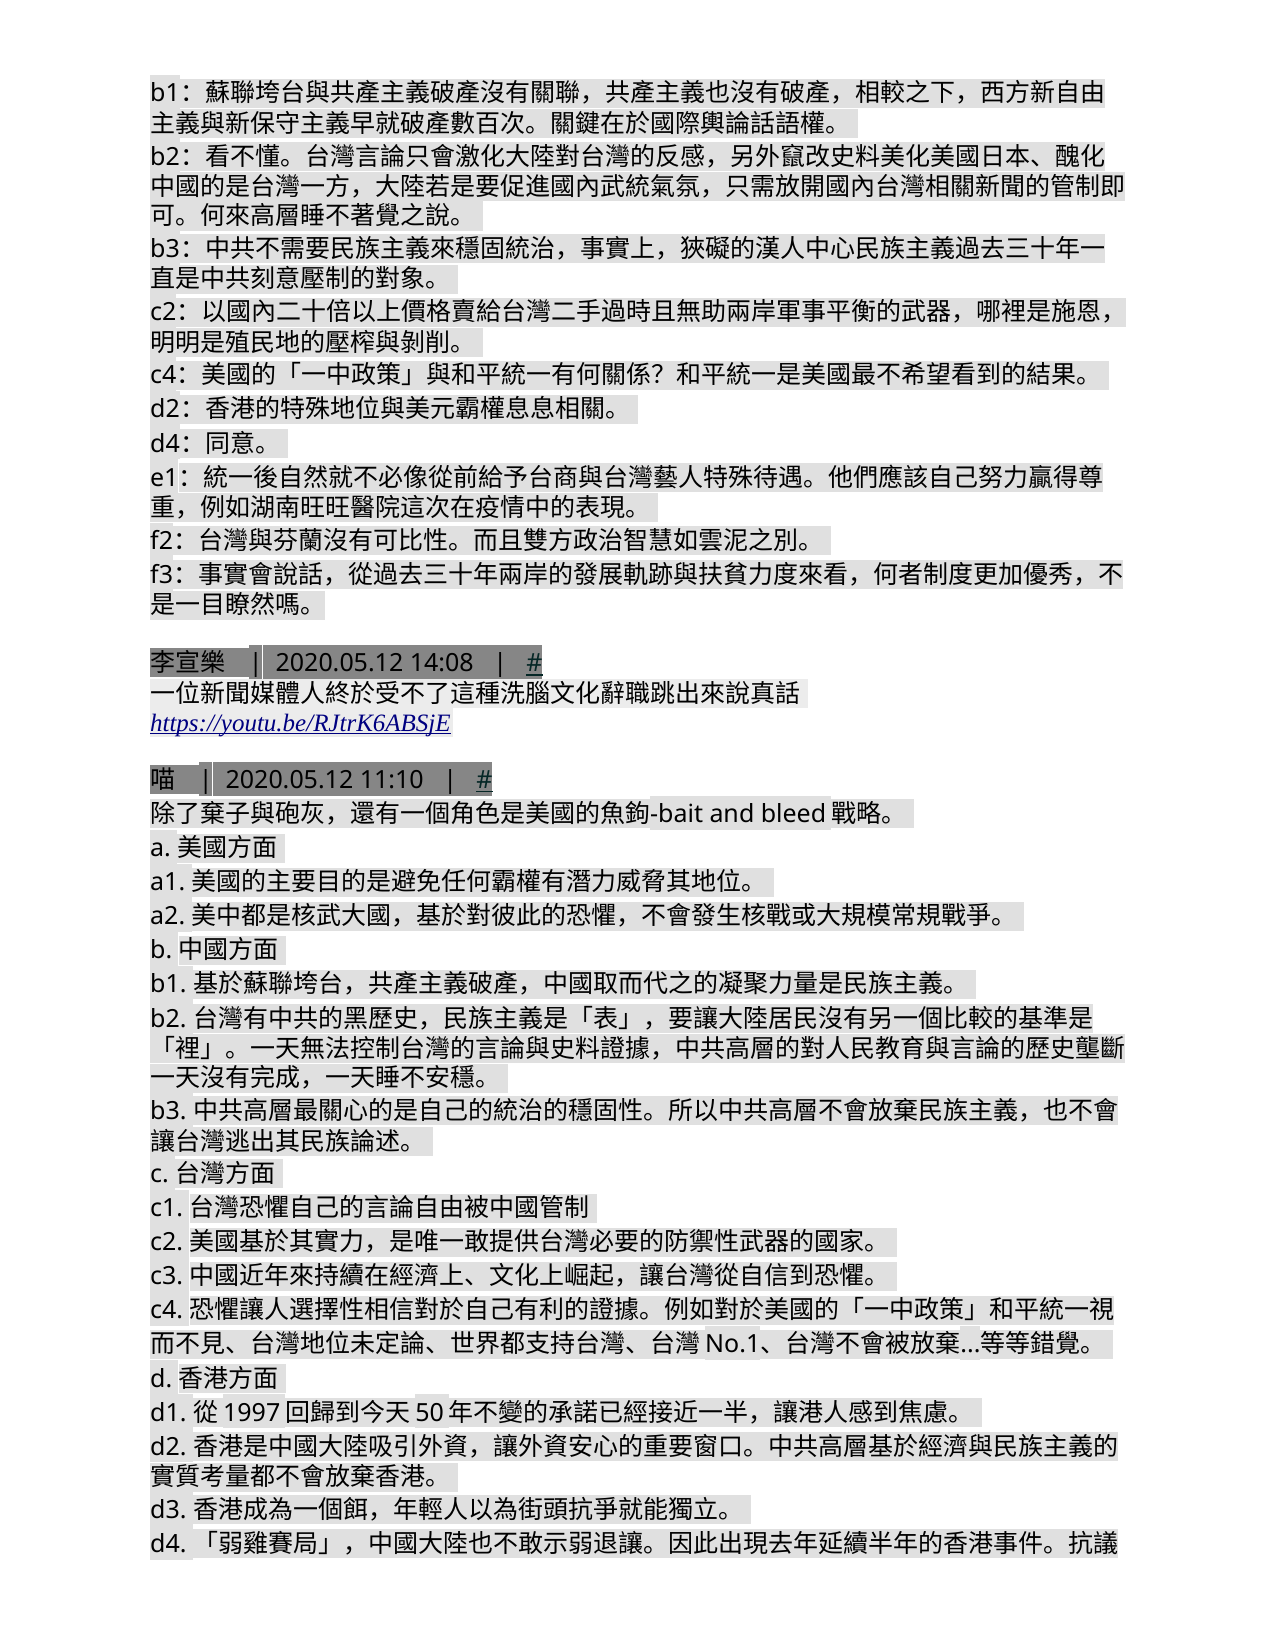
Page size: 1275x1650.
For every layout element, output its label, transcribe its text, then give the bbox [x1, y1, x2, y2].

text 喵 | 2020.05.12 11:10 | # [150, 762, 1125, 796]
text b1：蘇聯垮台與共產主義破產沒有關聯，共產主義也沒有破產，相較之下，西方新自由主義與新保守主義早就破產數百次。關鍵在於國際輿論話語權。 b2：看不懂。台灣言論只會激化大陸對台灣的反感，另外竄改史料美化美國日本、醜化中國的是台灣一方，大陸若是要促進國內武統氣氛，只需放開國內台灣相關新聞的管制即可。何來高層睡不著覺之說。 b3：中共不需要民族主義來穩固統治，事實上，狹礙的漢人中心民族主義過去三十年一直是中共刻意壓制的對象。 c2：以國內二十倍以上價格賣給台灣二手過時且無助兩岸軍事平衡的武器，哪裡是施恩，明明是殖民地的壓榨與剝削。 c4：美國的「一中政策」與和平統一有何關係？和平統一是美國最不希望看到的結果。 d2：香港的特殊地位與美元霸權息息相關。 d4：同意。 e1：統一後自然就不必像從前給予台商與台灣藝人特殊待遇。他們應該自己努力贏得尊重，例如湖南旺旺醫院這次在疫情中的表現。 f2：台灣與芬蘭沒有可比性。而且雙方政治智慧如雲泥之別。 f3：事實會說話，從過去三十年兩岸的發展軌跡與扶貧力度來看，何者制度更加優秀，不是一目瞭然嗎。 [150, 75, 1125, 620]
text 除了棄子與砲灰，還有一個角色是美國的魚鉤-bait and bleed戰略。 a. 美國方面 a1. 美國的主要目的是避免任何霸權有潛力威脅其地位。 a2. 美中都是核武大國，基於對彼此的恐懼，不會發生核戰或大規模常規戰爭。 b. 中國方面 b1. 基於蘇聯垮台，共產主義破產，中國取而代之的凝聚力量是民族主義。 b2. 台灣有中共的黑歷史，民族主義是「表」，要讓大陸居民沒有另一個比較的基準是「裡」。一天無法控制台灣的言論與史料證據，中共高層的對人民教育與言論的歷史壟斷一天沒有完成，一天睡不安穩。 b3. 中共高層最關心的是自己的統治的穩固性。所以中共高層不會放棄民族主義，也不會讓台灣逃出其民族論述。 c. 台灣方面 c1. 台灣恐懼自己的言論自由被中國管制 c2. 美國基於其實力，是唯一敢提供台灣必要的防禦性武器的國家。 c3. 中國近年來持續在經濟上、文化上崛起，讓台灣從自信到恐懼。 c4. 恐懼讓人選擇性相信對於自己有利的證據。例如對於美國的「一中政策」和平統一視而不見、台灣地位未定論、世界都支持台灣、台灣No.1、台灣不會被放棄...等等錯覺。 d. 香港方面 d1. 從1997回歸到今天50年不變的承諾已經接近一半，讓港人感到焦慮。 d2. 香港是中國大陸吸引外資，讓外資安心的重要窗口。中共高層基於經濟與民族主義的實質考量都不會放棄香港。 d3. 香港成為一個餌，年輕人以為街頭抗爭就能獨立。 d4. 「弱雞賽局」，中國大陸也不敢示弱退讓。因此出現去年延續半年的香港事件。抗議 [150, 796, 1125, 1560]
text 一位新聞媒體人終於受不了這種洗腦文化辭職跳出來說真話 https://youtu.be/RJtrK6ABSjE [150, 679, 1125, 737]
text 李宣樂 | 2020.05.12 14:08 | # [150, 645, 1125, 679]
